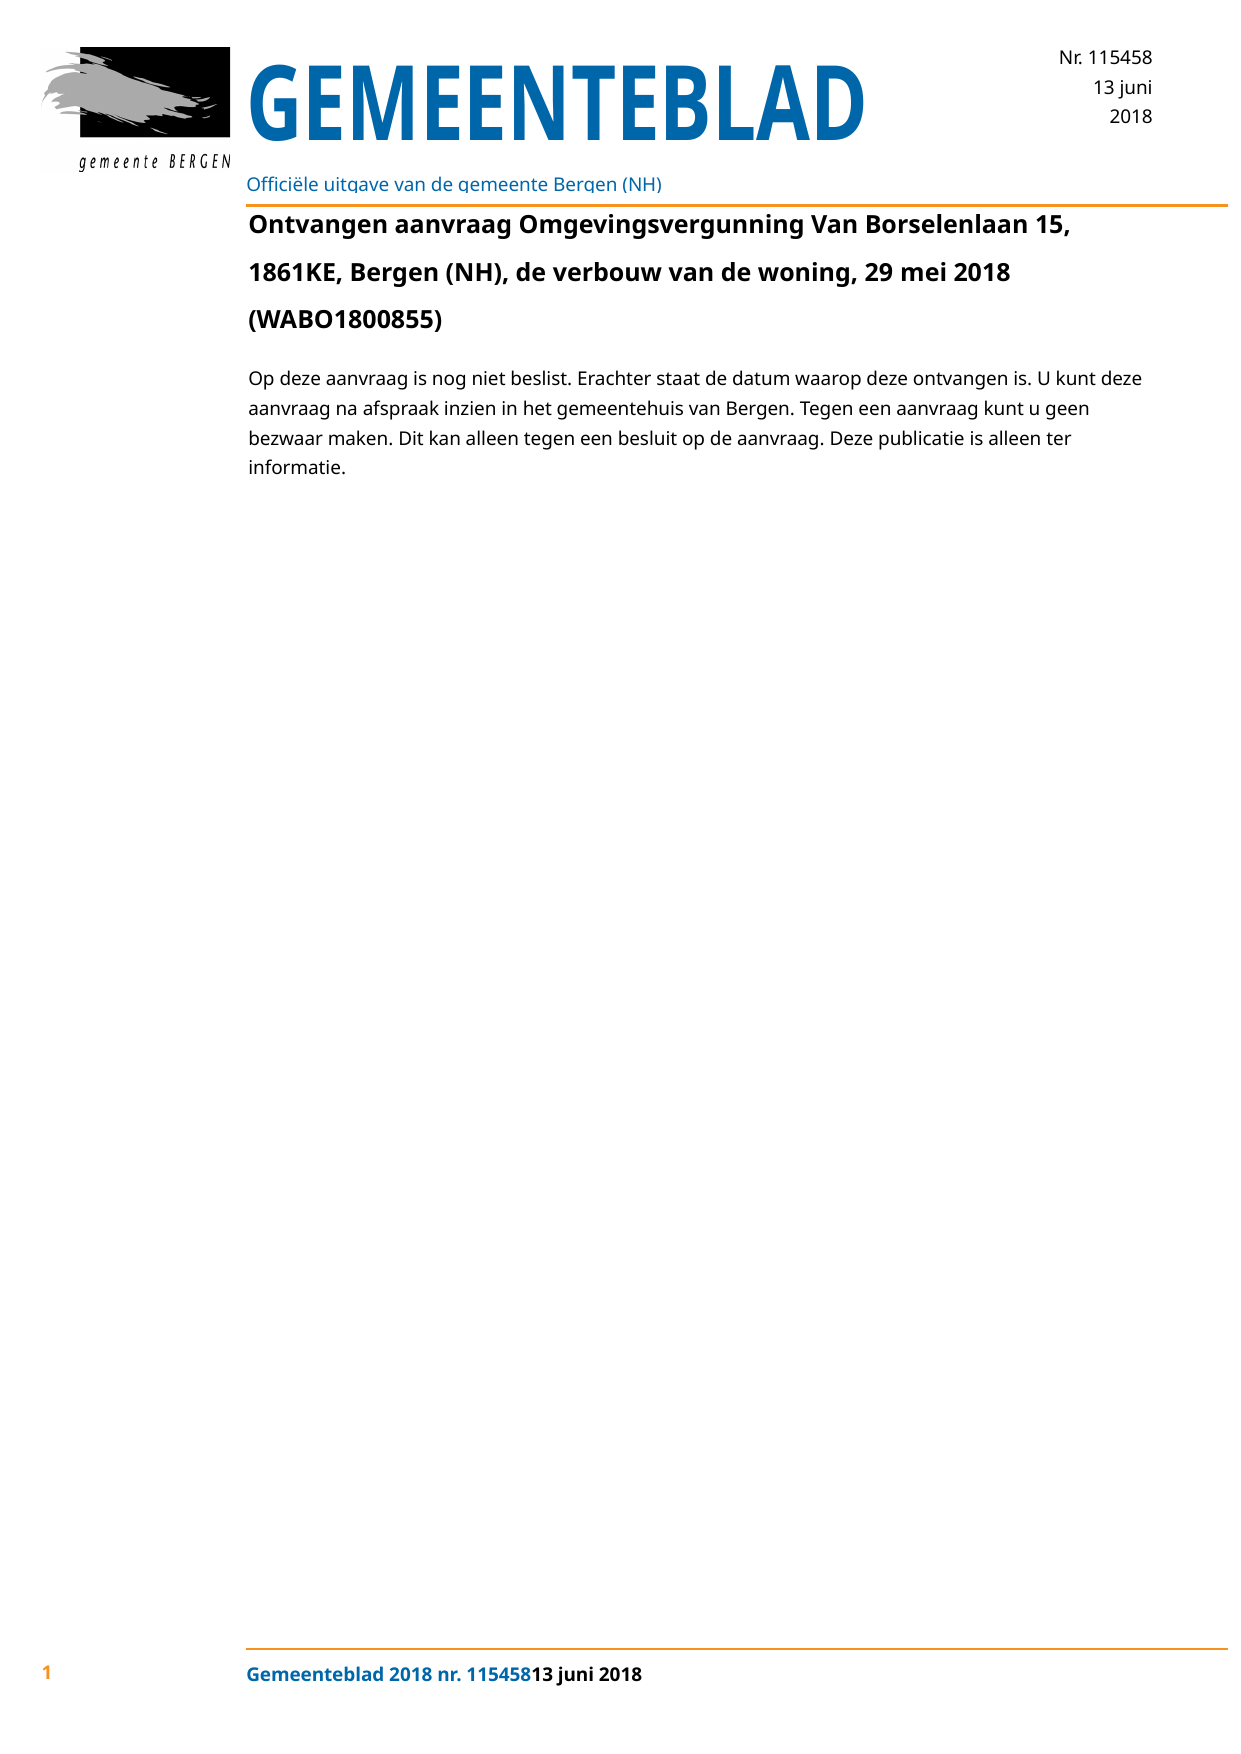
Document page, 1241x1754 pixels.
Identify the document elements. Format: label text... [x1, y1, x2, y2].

text Ontvangen aanvraag Omgevingsvergunning Van Borselenlaan 15, 1861KE, Bergen (NH), de verbouw van de woning, 29 mei 2018 (WABO1800855) [248, 207, 1152, 336]
text Op deze aanvraag is nog niet beslist. Erachter staat de datum waarop deze ontvangen is. U kunt deze aanvraag na afspraak inzien in het gemeentehuis van Bergen. Tegen een aanvraag kunt u geen bezwaar maken. Dit kan alleen tegen een besluit op de aanvraag. Deze publicatie is alleen ter informatie. [248, 366, 1152, 480]
picture [41, 47, 231, 172]
